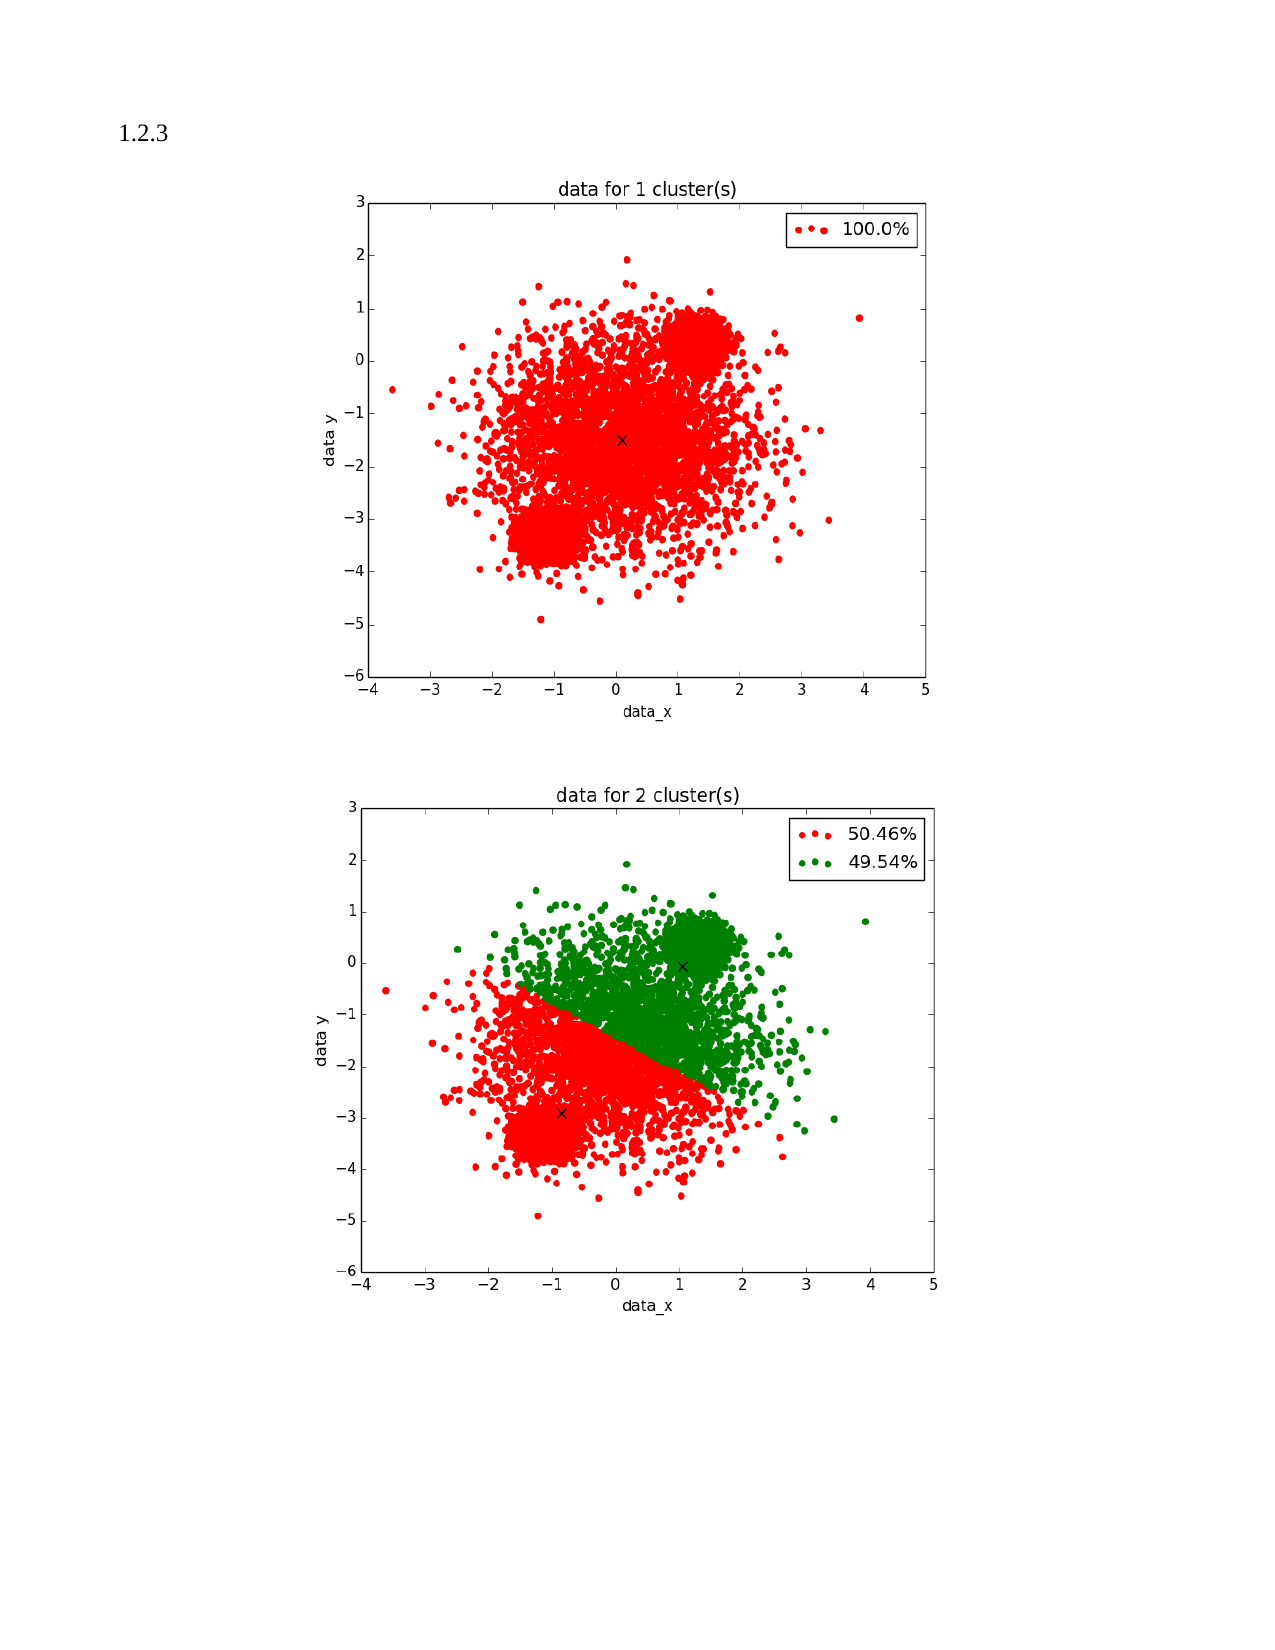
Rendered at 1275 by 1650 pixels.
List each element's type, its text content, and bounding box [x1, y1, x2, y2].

text 1.2.3 [118, 118, 1157, 147]
picture [268, 750, 1007, 1330]
picture [278, 143, 997, 736]
